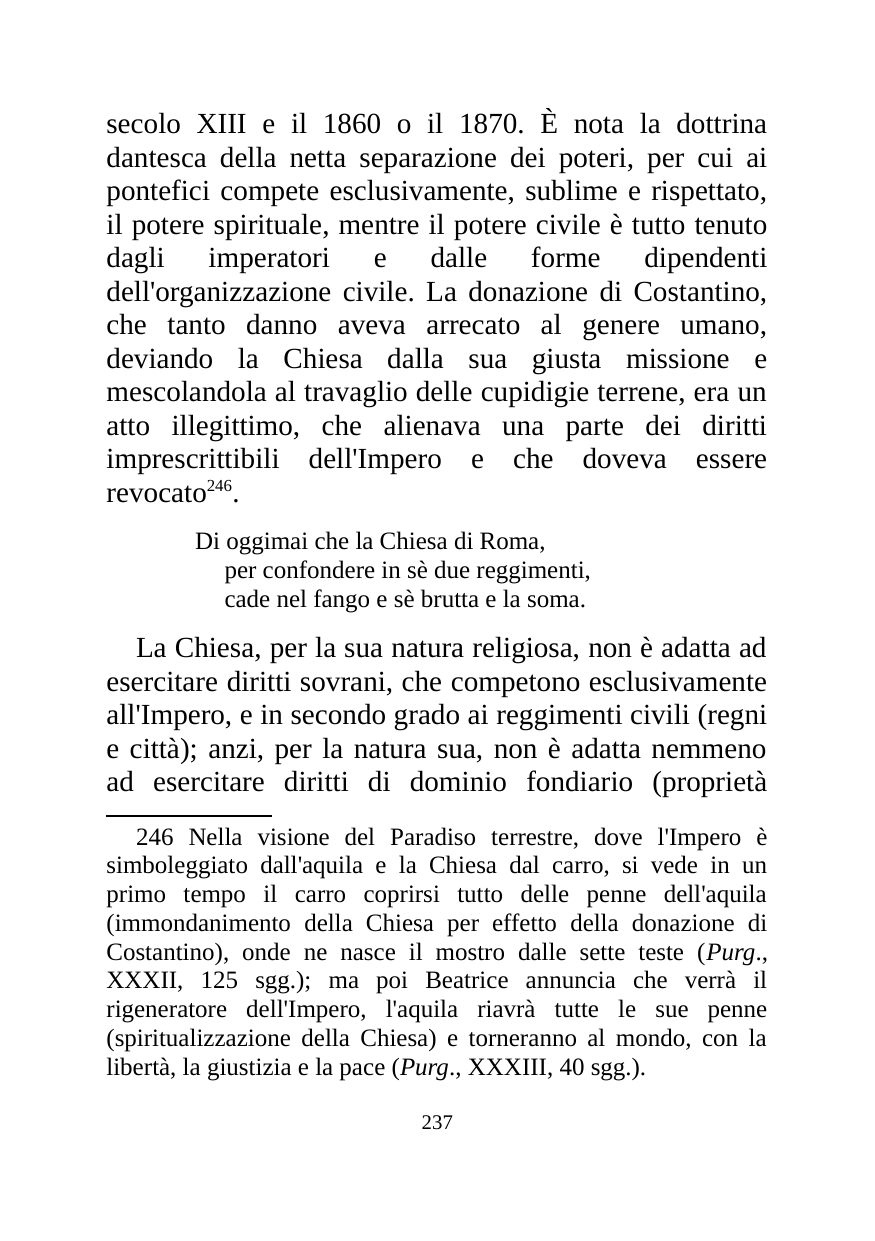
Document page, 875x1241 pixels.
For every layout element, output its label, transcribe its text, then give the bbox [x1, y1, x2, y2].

text Di oggimai che la Chiesa di Roma, per confondere in sè due reggimenti, cade nel fango e sè brutta e la soma. [195, 526, 768, 613]
text La Chiesa, per la sua natura religiosa, non è adatta ad esercitare diritti sovrani, che competono esclusivamente all'Impero, e in secondo grado ai reggimenti civili (regni e città); anzi, per la natura sua, non è adatta nemmeno ad esercitare diritti di dominio fondiario (proprietà [106, 630, 768, 798]
text secolo XIII e il 1860 o il 1870. È nota la dottrina dantesca della netta separazione dei poteri, per cui ai pontefici compete esclusivamente, sublime e rispettato, il potere spirituale, mentre il potere civile è tutto tenuto dagli imperatori e dalle forme dipendenti dell'organizzazione civile. La donazione di Costantino, che tanto danno aveva arrecato al genere umano, deviando la Chiesa dalla sua giusta missione e mescolandola al travaglio delle cupidigie terrene, era un atto illegittimo, che alienava una parte dei diritti imprescrittibili dell'Impero e che doveva essere revocato. [106, 106, 768, 509]
text Nella visione del Paradiso terrestre, dove l'Impero è simboleggiato dall'aquila e la Chiesa dal carro, si vede in un primo tempo il carro coprirsi tutto delle penne dell'aquila (immondanimento della Chiesa per effetto della donazione di Costantino), onde ne nasce il mostro dalle sette teste (Purg., XXXII, 125 sgg.); ma poi Beatrice annuncia che verrà il rigeneratore dell'Impero, l'aquila riavrà tutte le sue penne (spiritualizzazione della Chiesa) e torneranno al mondo, con la libertà, la giustizia e la pace (Purg., XXXIII, 40 sgg.). [106, 822, 768, 1080]
